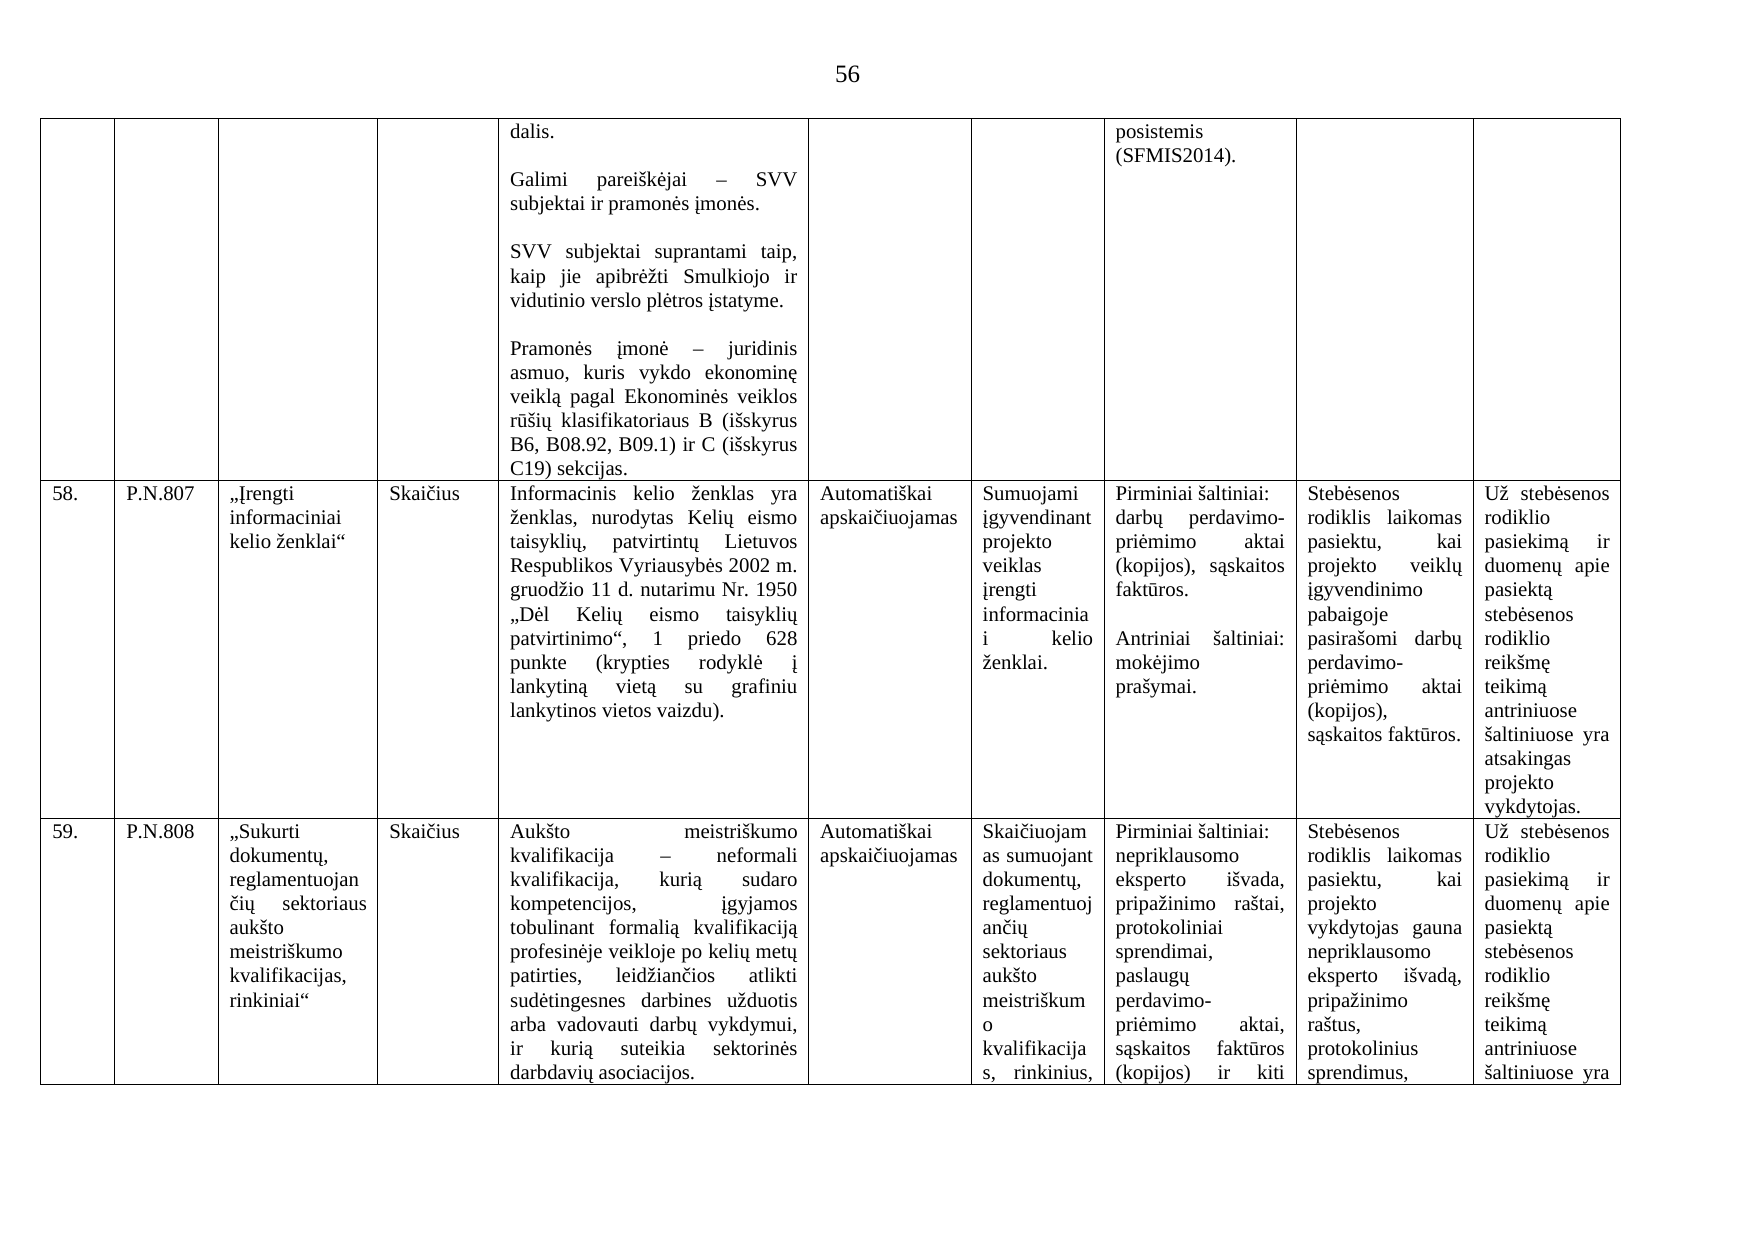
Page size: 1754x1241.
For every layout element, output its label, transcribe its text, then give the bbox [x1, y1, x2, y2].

table_cell [1474, 119, 1620, 480]
table_cell Automatiškai apskaičiuojamas [809, 819, 971, 1084]
table_cell [378, 119, 498, 480]
table_cell Skaičius [378, 481, 498, 818]
table_cell P.N.807 [115, 481, 218, 818]
table_cell [115, 119, 218, 480]
table_cell [972, 119, 1104, 480]
table_cell P.N.808 [115, 819, 218, 1084]
table_cell 58. [41, 481, 114, 818]
table_cell [809, 119, 971, 480]
table_cell Stebėsenos rodiklis laikomas pasiektu, kai projekto veiklų įgyvendinimo pabaigoje pasirašomi darbų perdavimo-priėmimo aktai (kopijos), sąskaitos faktūros. [1297, 481, 1473, 818]
table_cell „Įrengti informaciniai kelio ženklai“ [219, 481, 377, 818]
table_cell [1297, 119, 1473, 480]
table_cell „Sukurti dokumentų, reglamentuojančių sektoriaus aukšto meistriškumo kvalifikacijas, rinkiniai“ [219, 819, 377, 1084]
table_cell Už stebėsenos rodiklio pasiekimą ir duomenų apie pasiektą stebėsenos rodiklio reikšmę teikimą antriniuose šaltiniuose yra atsakingas projekto vykdytojas. [1474, 481, 1620, 818]
table_cell Skaičiuojamas sumuojant dokumentų, reglamentuojančių sektoriaus aukšto meistriškumo kvalifikacijas, rinkinius, [972, 819, 1104, 1084]
table_cell Stebėsenos rodiklis laikomas pasiektu, kai projekto vykdytojas gauna nepriklausomo eksperto išvadą, pripažinimo raštus, protokolinius sprendimus, [1297, 819, 1473, 1084]
table_cell Už stebėsenos rodiklio pasiekimą ir duomenų apie pasiektą stebėsenos rodiklio reikšmę teikimą antriniuose šaltiniuose yra [1474, 819, 1620, 1084]
table_cell 59. [41, 819, 114, 1084]
table_cell Sumuojami įgyvendinant projekto veiklas įrengti informaciniai kelio ženklai. [972, 481, 1104, 818]
table_cell [41, 119, 114, 480]
table_cell Aukšto meistriškumo kvalifikacija – neformali kvalifikacija, kurią sudaro kompetencijos, įgyjamos tobulinant formalią kvalifikaciją profesinėje veikloje po kelių metų patirties, leidžiančios atlikti sudėtingesnes darbines užduotis arba vadovauti darbų vykdymui, ir kurią suteikia sektorinės darbdavių asociacijos. [499, 819, 808, 1084]
table_cell Informacinis kelio ženklas yra ženklas, nurodytas Kelių eismo taisyklių, patvirtintų Lietuvos Respublikos Vyriausybės 2002 m. gruodžio 11 d. nutarimu Nr. 1950 „Dėl Kelių eismo taisyklių patvirtinimo“, 1 priedo 628 punkte (krypties rodyklė į lankytiną vietą su grafiniu lankytinos vietos vaizdu). [499, 481, 808, 818]
table_cell Automatiškai apskaičiuojamas [809, 481, 971, 818]
table_cell [219, 119, 377, 480]
table_cell posistemis (SFMIS2014). [1105, 119, 1296, 480]
table_cell Pirminiai šaltiniai: darbų perdavimo-priėmimo aktai (kopijos), sąskaitos faktūros. Antriniai šaltiniai: mokėjimo prašymai. [1105, 481, 1296, 818]
table_cell dalis. Galimi pareiškėjai – SVV subjektai ir pramonės įmonės. SVV subjektai suprantami taip, kaip jie apibrėžti Smulkiojo ir vidutinio verslo plėtros įstatyme. Pramonės įmonė – juridinis asmuo, kuris vykdo ekonominę veiklą pagal Ekonominės veiklos rūšių klasifikatoriaus B (išskyrus B6, B08.92, B09.1) ir C (išskyrus C19) sekcijas. [499, 119, 808, 480]
table_cell Skaičius [378, 819, 498, 1084]
table_cell Pirminiai šaltiniai: nepriklausomo eksperto išvada, pripažinimo raštai, protokoliniai sprendimai, paslaugų perdavimo-priėmimo aktai, sąskaitos faktūros (kopijos) ir kiti [1105, 819, 1296, 1084]
